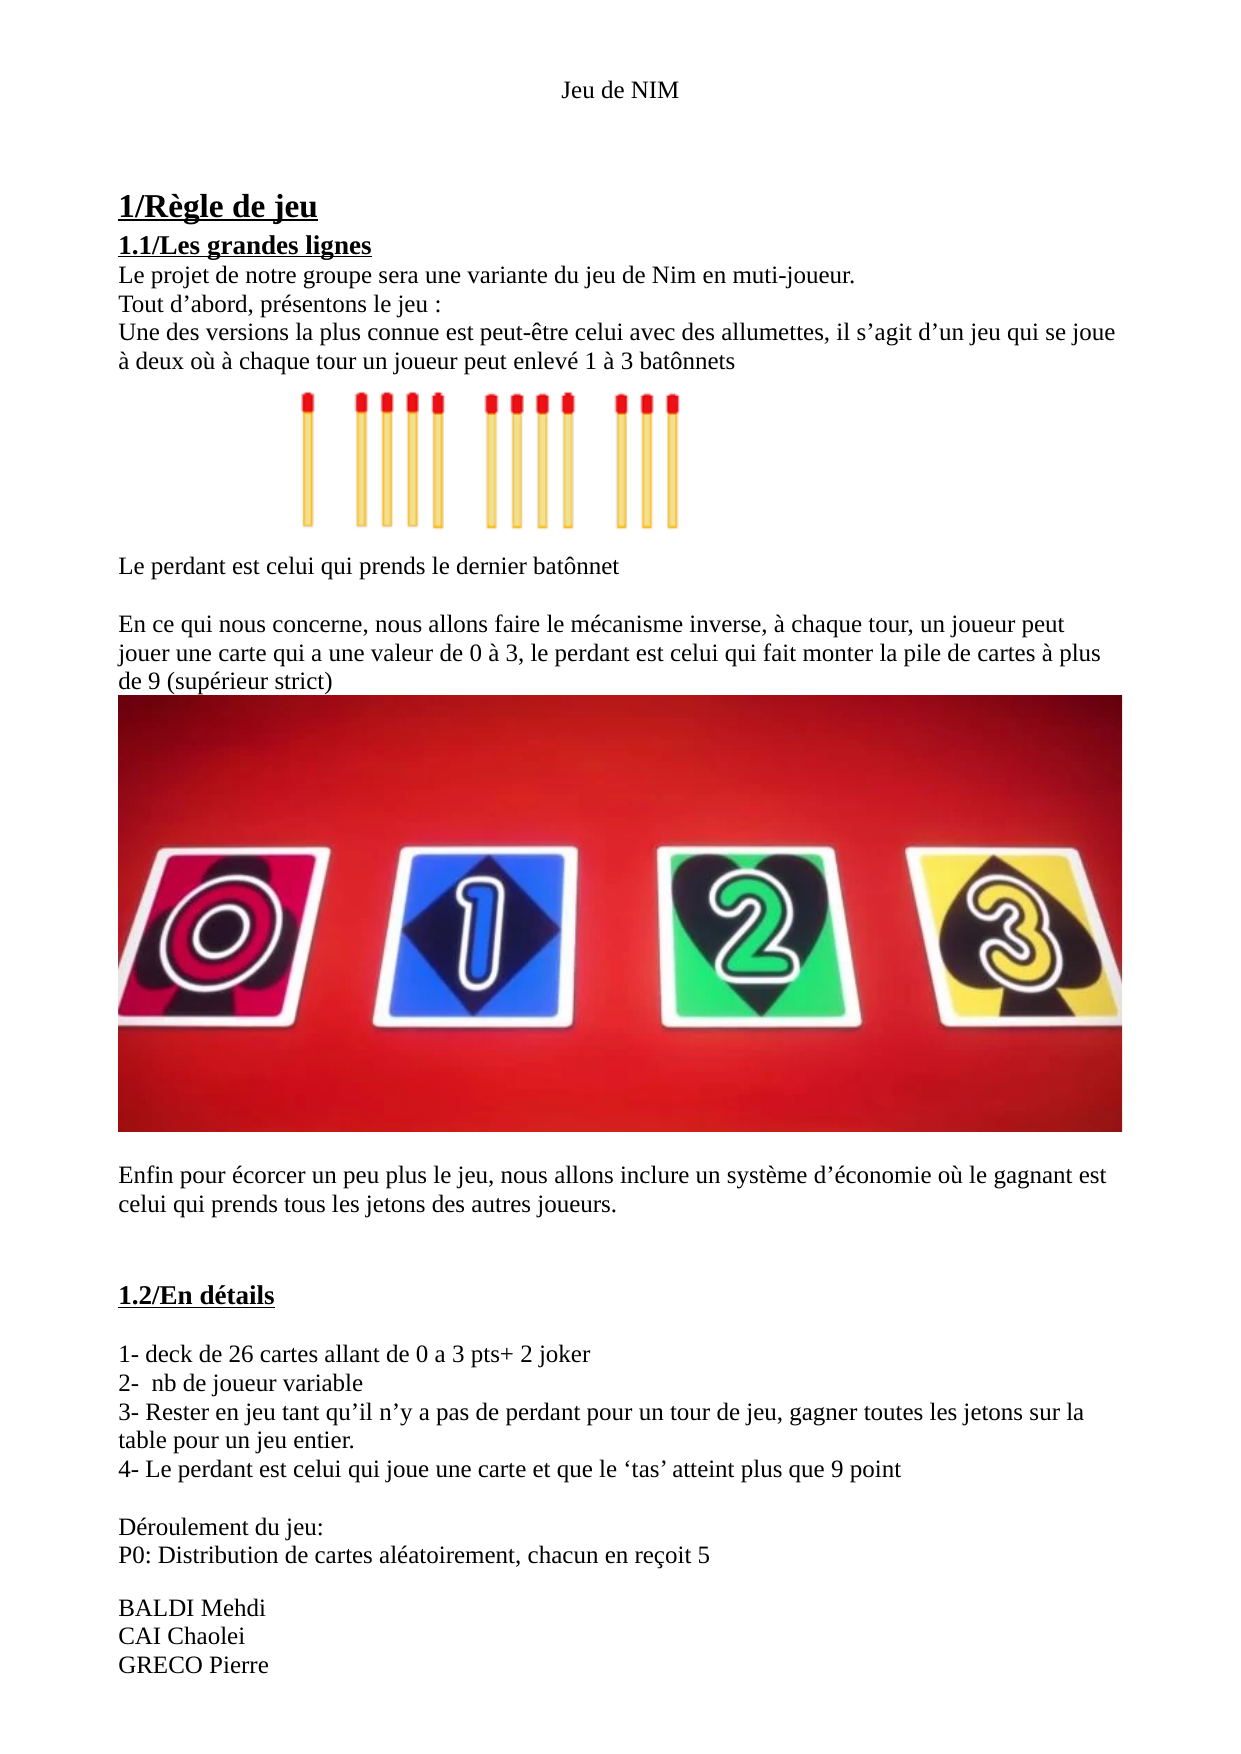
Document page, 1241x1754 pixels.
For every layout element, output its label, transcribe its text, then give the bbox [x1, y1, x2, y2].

text 4- Le perdant est celui qui joue une carte et que le ‘tas’ atteint plus que 9 point [118, 1454, 1122, 1483]
text Le projet de notre groupe sera une variante du jeu de Nim en muti-joueur. [118, 260, 1122, 289]
text 2- nb de joueur variable [118, 1368, 1122, 1397]
subtitle 1/Règle de jeu [118, 186, 1122, 224]
text 3- Rester en jeu tant qu’il n’y a pas de perdant pour un tour de jeu, gagner toutes les jetons sur la table pour un jeu entier. [118, 1397, 1122, 1454]
text Le perdant est celui qui prends le dernier batônnet [118, 551, 1122, 580]
text Jeu de NIM [118, 75, 1122, 104]
text Une des versions la plus connue est peut-être celui avec des allumettes, il s’agit d’un jeu qui se joue à deux où à chaque tour un joueur peut enlevé 1 à 3 batônnets [118, 317, 1122, 375]
text 1- deck de 26 cartes allant de 0 a 3 pts+ 2 joker [118, 1339, 1122, 1368]
subtitle 1.1/Les grandes lignes [118, 229, 1122, 260]
text Tout d’abord, présentons le jeu : [118, 289, 1122, 317]
text P0: Distribution de cartes aléatoirement, chacun en reçoit 5 [118, 1541, 1122, 1569]
text Enfin pour écorcer un peu plus le jeu, nous allons inclure un système d’économie où le gagnant est celui qui prends tous les jetons des autres joueurs. [118, 1160, 1122, 1218]
text Déroulement du jeu: [118, 1512, 1122, 1541]
text En ce qui nous concerne, nous allons faire le mécanisme inverse, à chaque tour, un joueur peut jouer une carte qui a une valeur de 0 à 3, le perdant est celui qui fait monter la pile de cartes à plus de 9 (supérieur strict) [118, 609, 1122, 695]
subtitle 1.2/En détails [118, 1279, 1122, 1311]
